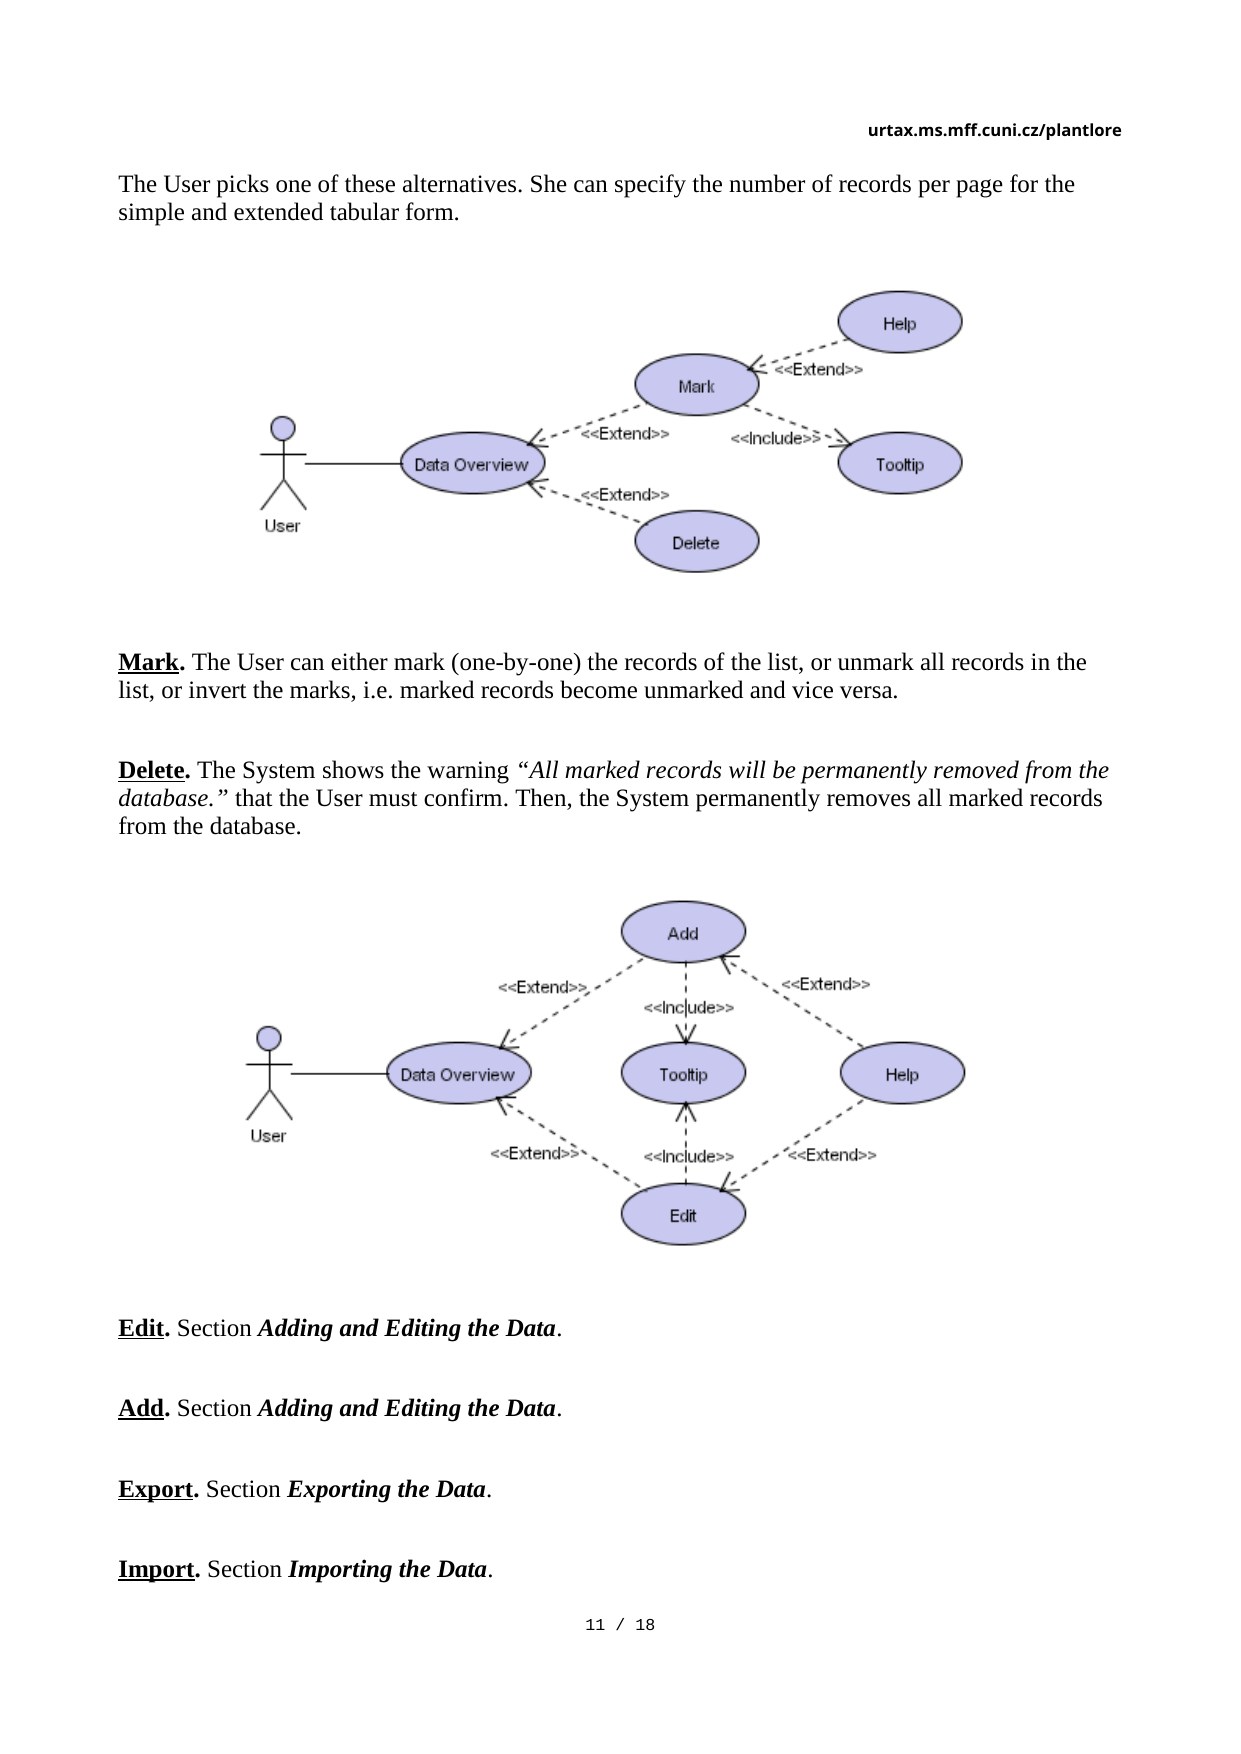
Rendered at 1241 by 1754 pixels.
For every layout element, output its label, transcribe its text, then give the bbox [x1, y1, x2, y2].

text Import. Section Importing the Data. [118, 1555, 1122, 1583]
picture [238, 266, 1002, 609]
text Mark. The User can either mark (one-by-one) the records of the list, or unmark all records in the list, or invert the marks, i.e. marked records become unmarked and vice versa. [118, 648, 1122, 704]
picture [227, 880, 1013, 1274]
text Add. Section Adding and Editing the Data. [118, 1394, 1122, 1422]
text Delete. The System shows the warning “All marked records will be permanently removed from the database.” that the User must confirm. Then, the System permanently removes all marked records from the database. [118, 757, 1122, 840]
text Export. Section Exporting the Data. [118, 1475, 1122, 1502]
text The User picks one of these alternatives. She can specify the number of records per page for the simple and extended tabular form. [118, 171, 1122, 226]
text Edit. Section Adding and Editing the Data. [118, 1314, 1122, 1342]
